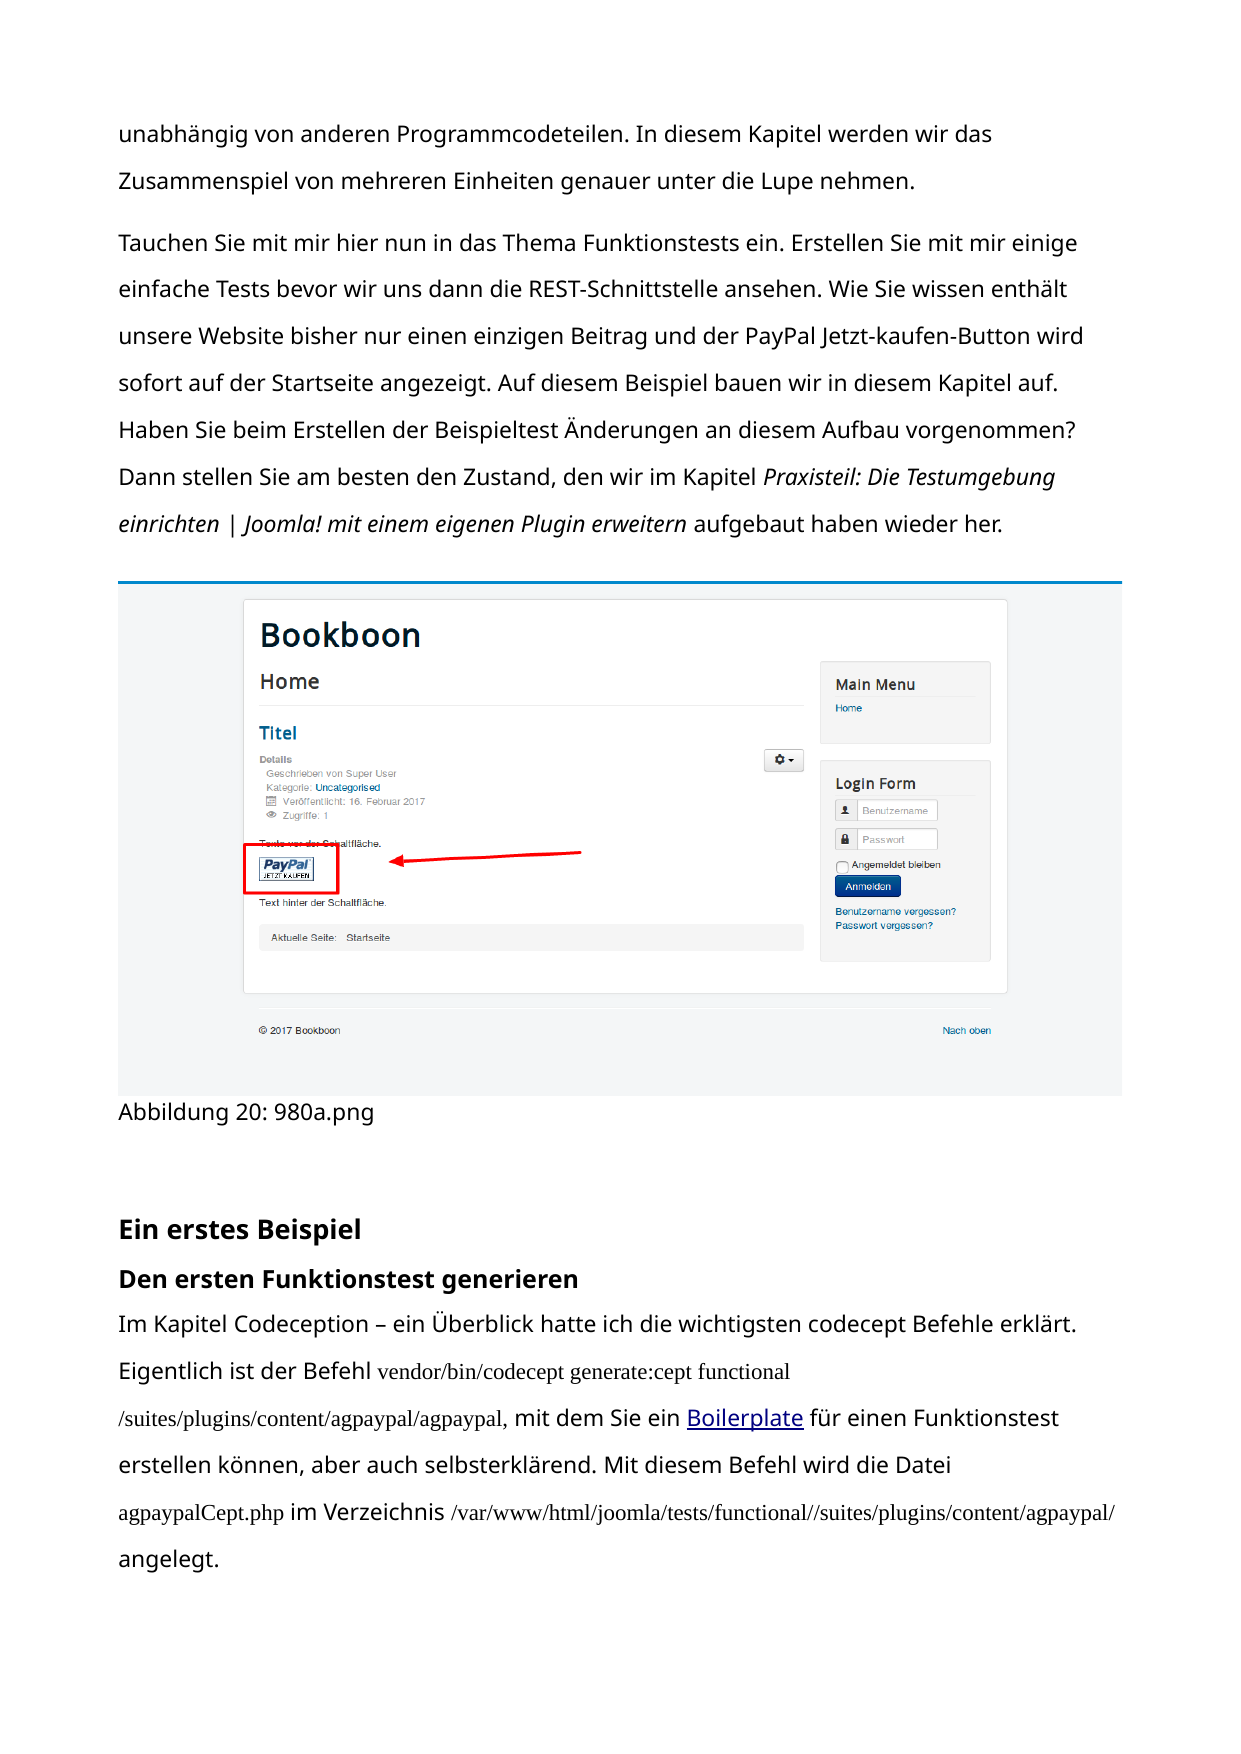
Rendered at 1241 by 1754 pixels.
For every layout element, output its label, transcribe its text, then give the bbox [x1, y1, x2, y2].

subtitle Ein erstes Beispiel [118, 1210, 1122, 1247]
subtitle Den ersten Funktionstest generieren [118, 1262, 1122, 1296]
text Im Kapitel Codeception – ein Überblick hatte ich die wichtigsten codecept Befehle erklärt. Eigentlich ist der Befehl vendor/bin/codecept generate:cept functional /suites/plugins/content/agpaypal/agpaypal, mit dem Sie ein Boilerplate für einen Funktionstest erstellen können, aber auch selbsterklärend. Mit diesem Befehl wird die Datei agpaypalCept.php im Verzeichnis /var/www/html/joomla/tests/functional//suites/plugins/content/agpaypal/ angelegt. [118, 1308, 1122, 1574]
text unabhängig von anderen Programmcodeteilen. In diesem Kapitel werden wir das Zusammenspiel von mehreren Einheiten genauer unter die Lupe nehmen. [118, 118, 1122, 196]
text Abbildung 20: 980a.png [118, 1096, 1122, 1127]
picture [118, 585, 1123, 1096]
text Tauchen Sie mit mir hier nun in das Thema Funktionstests ein. Erstellen Sie mit mir einige einfache Tests bevor wir uns dann die REST-Schnittstelle ansehen. Wie Sie wissen enthält unsere Website bisher nur einen einzigen Beitrag und der PayPal Jetzt-kaufen-Button wird sofort auf der Startseite angezeigt. Auf diesem Beispiel bauen wir in diesem Kapitel auf. Haben Sie beim Erstellen der Beispieltest Änderungen an diesem Aufbau vorgenommen? Dann stellen Sie am besten den Zustand, den wir im Kapitel Praxisteil: Die Testumgebung einrichten | Joomla! mit einem eigenen Plugin erweitern aufgebaut haben wieder her. [118, 226, 1122, 539]
